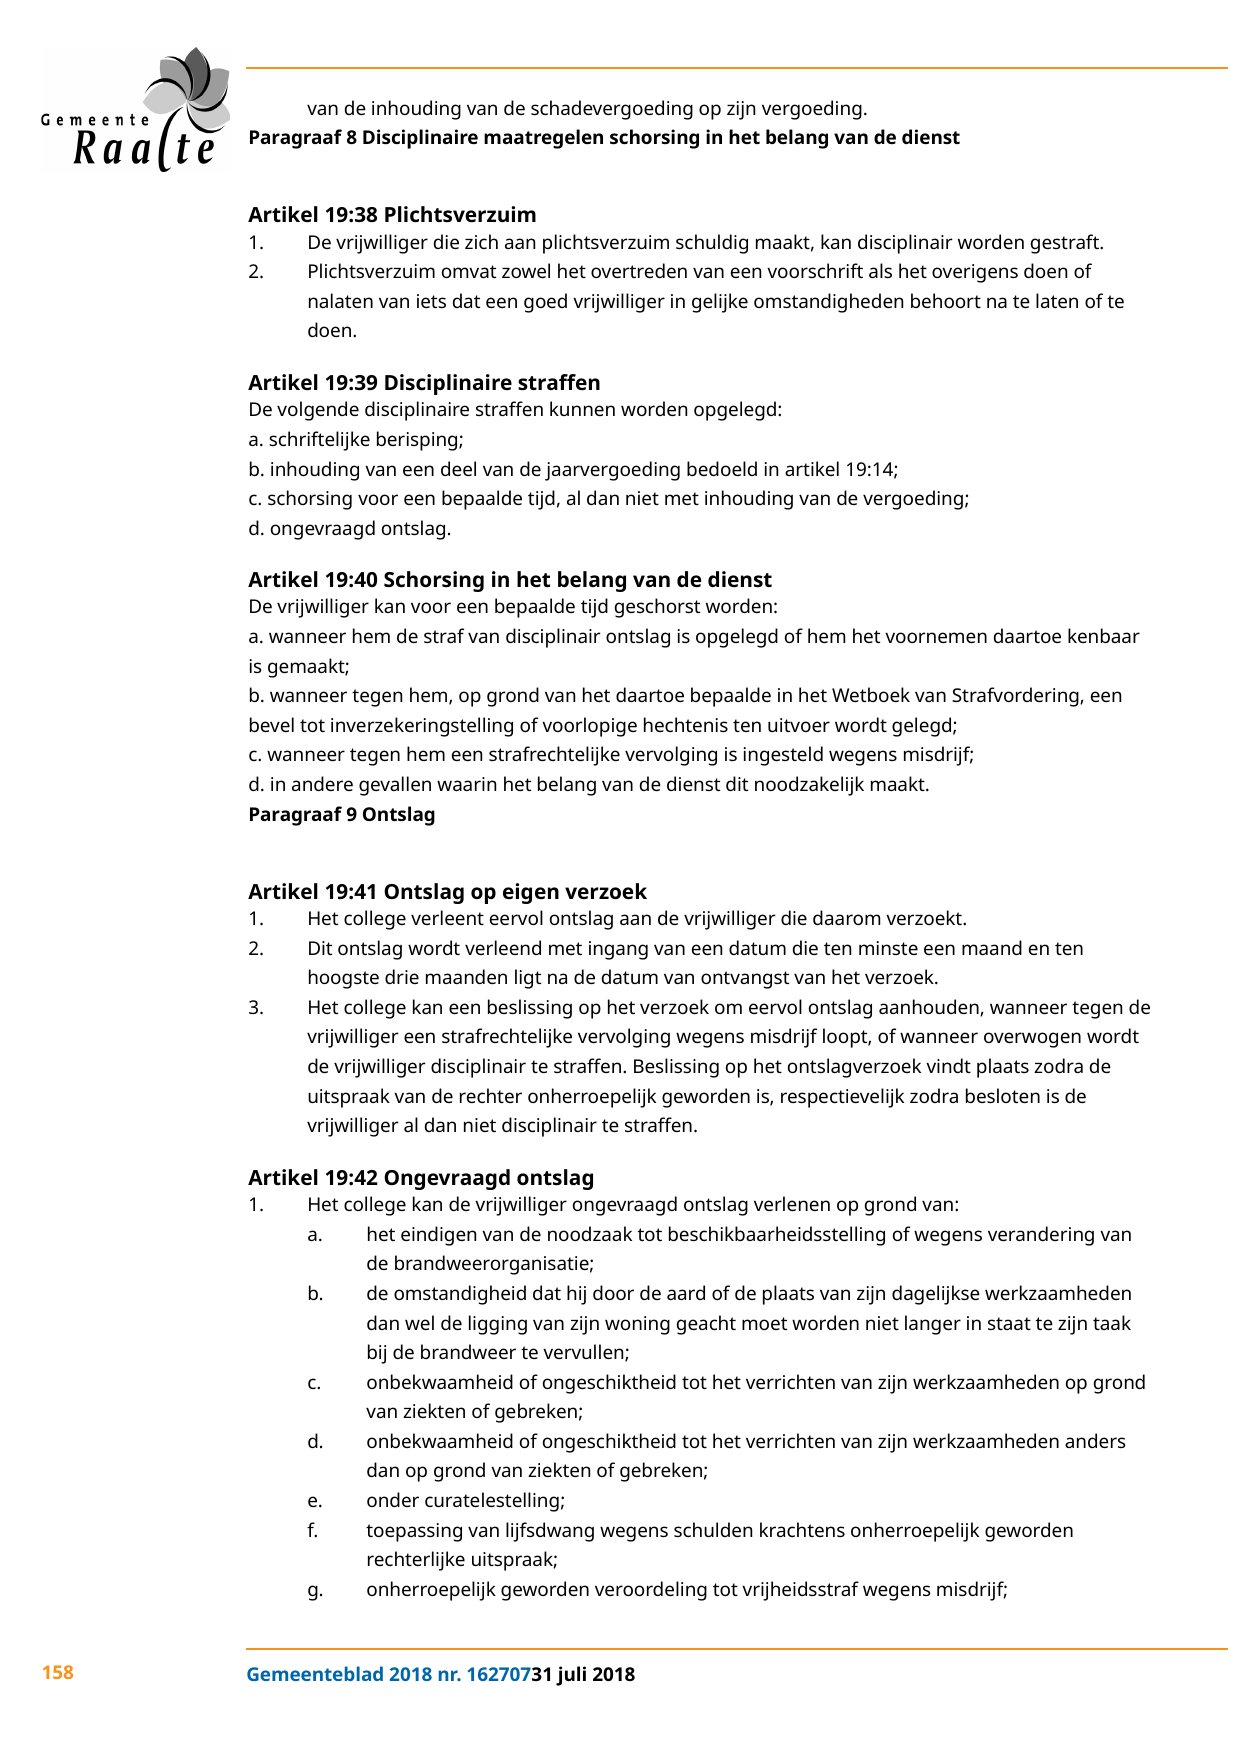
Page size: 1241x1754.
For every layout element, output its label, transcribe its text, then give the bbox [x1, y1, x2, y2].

list Dit ontslag wordt verleend met ingang van een datum die ten minste een maand en ten hoogste drie maanden ligt na de datum van ontvangst van het verzoek. [248, 935, 1152, 990]
text d. in andere gevallen waarin het belang van de dienst dit noodzakelijk maakt. [248, 771, 1152, 797]
list van de inhouding van de schadevergoeding op zijn vergoeding. [248, 95, 1152, 121]
list onder curatelestelling; [307, 1487, 1152, 1513]
text Artikel 19:39 Disciplinaire straffen [248, 368, 1152, 397]
list De vrijwilliger die zich aan plichtsverzuim schuldig maakt, kan disciplinair worden gestraft. [248, 229, 1152, 255]
text Paragraaf 9 Ontslag [248, 801, 1152, 827]
text c. schorsing voor een bepaalde tijd, al dan niet met inhouding van de vergoeding; [248, 485, 1152, 511]
text d. ongevraagd ontslag. [248, 515, 1152, 541]
text b. wanneer tegen hem, op grond van het daartoe bepaalde in het Wetboek van Strafvordering, een bevel tot inverzekeringstelling of voorlopige hechtenis ten uitvoer wordt gelegd; [248, 682, 1152, 738]
list onbekwaamheid of ongeschiktheid tot het verrichten van zijn werkzaamheden anders dan op grond van ziekten of gebreken; [307, 1428, 1152, 1483]
list de omstandigheid dat hij door de aard of de plaats van zijn dagelijkse werkzaamheden dan wel de ligging van zijn woning geacht moet worden niet langer in staat te zijn taak bij de brandweer te vervullen; [307, 1280, 1152, 1365]
text Artikel 19:41 Ontslag op eigen verzoek [248, 877, 1152, 905]
list toepassing van lijfsdwang wegens schulden krachtens onherroepelijk geworden rechterlijke uitspraak; [307, 1517, 1152, 1572]
picture [41, 47, 231, 172]
text b. inhouding van een deel van de jaarvergoeding bedoeld in artikel 19:14; [248, 456, 1152, 481]
text a. wanneer hem de straf van disciplinair ontslag is opgelegd of hem het voornemen daartoe kenbaar is gemaakt; [248, 623, 1152, 679]
list Het college kan een beslissing op het verzoek om eervol ontslag aanhouden, wanneer tegen de vrijwilliger een strafrechtelijke vervolging wegens misdrijf loopt, of wanneer overwogen wordt de vrijwilliger disciplinair te straffen. Beslissing op het ontslagverzoek vindt plaats zodra de uitspraak van de rechter onherroepelijk geworden is, respectievelijk zodra besloten is de vrijwilliger al dan niet disciplinair te straffen. [248, 994, 1152, 1138]
text Paragraaf 8 Disciplinaire maatregelen schorsing in het belang van de dienst [248, 124, 1152, 150]
list Het college verleent eervol ontslag aan de vrijwilliger die daarom verzoekt. [248, 905, 1152, 931]
list het eindigen van de noodzaak tot beschikbaarheidsstelling of wegens verandering van de brandweerorganisatie; [307, 1221, 1152, 1276]
text Artikel 19:38 Plichtsverzuim [248, 201, 1152, 229]
text De volgende disciplinaire straffen kunnen worden opgelegd: [248, 397, 1152, 422]
text Artikel 19:42 Ongevraagd ontslag [248, 1163, 1152, 1191]
text De vrijwilliger kan voor een bepaalde tijd geschorst worden: [248, 594, 1152, 619]
text a. schriftelijke berisping; [248, 426, 1152, 452]
list Het college kan de vrijwilliger ongevraagd ontslag verlenen op grond van: [248, 1191, 1152, 1217]
list Plichtsverzuim omvat zowel het overtreden van een voorschrift als het overigens doen of nalaten van iets dat een goed vrijwilliger in gelijke omstandigheden behoort na te laten of te doen. [248, 258, 1152, 343]
text c. wanneer tegen hem een strafrechtelijke vervolging is ingesteld wegens misdrijf; [248, 742, 1152, 767]
list onherroepelijk geworden veroordeling tot vrijheidsstraf wegens misdrijf; [307, 1576, 1152, 1602]
text Artikel 19:40 Schorsing in het belang van de dienst [248, 565, 1152, 594]
list onbekwaamheid of ongeschiktheid tot het verrichten van zijn werkzaamheden op grond van ziekten of gebreken; [307, 1369, 1152, 1424]
